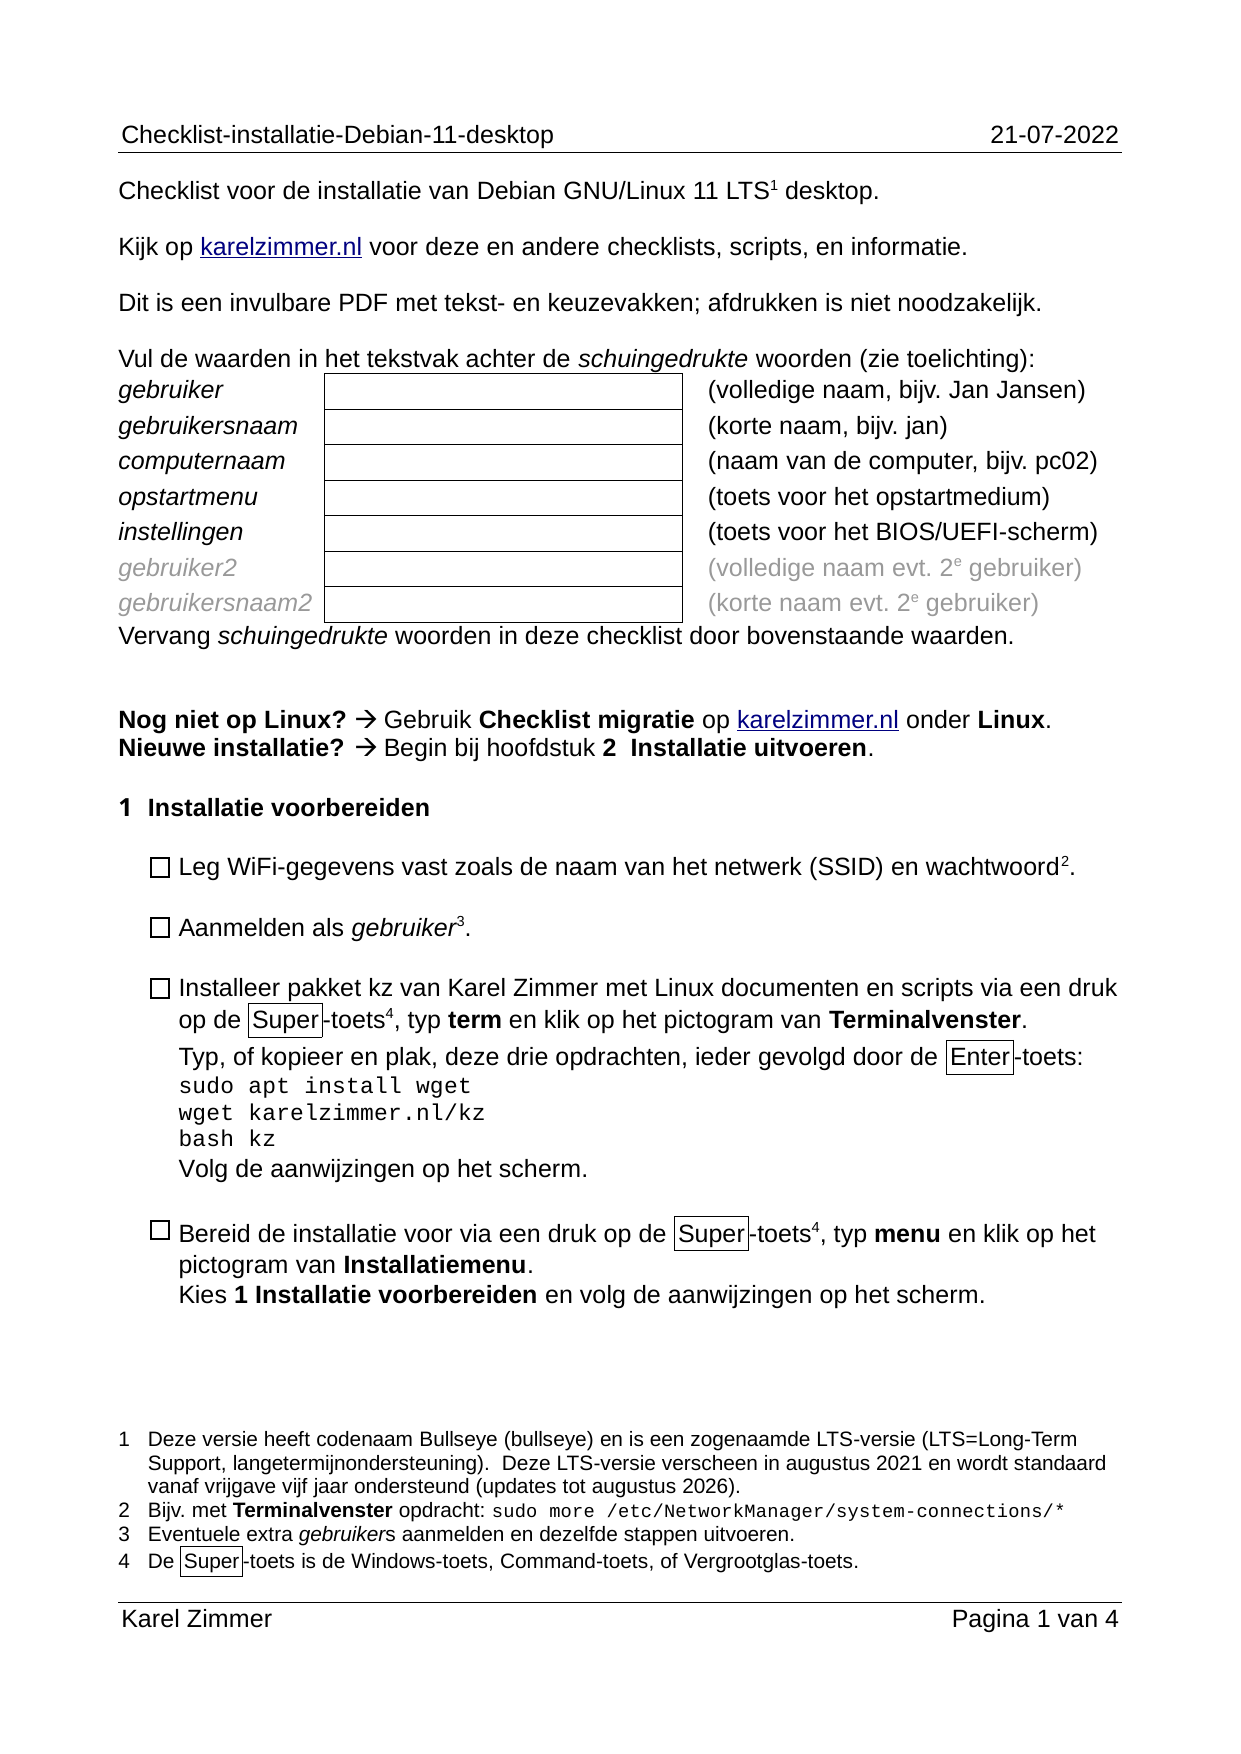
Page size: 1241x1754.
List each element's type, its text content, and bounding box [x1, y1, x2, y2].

text Deze versie heeft codenaam Bullseye (bullseye) en is een zogenaamde LTS-versie (LTS=Long-Term Support, langetermijnondersteuning). Deze LTS-versie verscheen in augustus 2021 en wordt standaard vanaf vrijgave vijf jaar ondersteund (updates tot augustus 2026). [118, 1428, 1122, 1498]
text Vervang schuingedrukte woorden in deze checklist door bovenstaande waarden. [118, 622, 1122, 650]
text (korte naam, bijv. jan) [683, 409, 1122, 444]
list Installatie voorbereiden [118, 790, 1122, 824]
table_cell [141, 1215, 177, 1280]
table_cell Bereid de installatie voor via een druk op de Super-toets4, typ menu en klik op het pictogram van Installatiemenu. [177, 1215, 1120, 1280]
text opstartmenu [118, 480, 324, 515]
table_cell [141, 973, 177, 1039]
text Vul de waarden in het tekstvak achter de schuingedrukte woorden (zie toelichting): [118, 345, 1122, 373]
table_header Leg WiFi-gegevens vast zoals de naam van het netwerk (SSID) en wachtwoord. [177, 852, 1120, 882]
table_cell [177, 943, 1120, 973]
text Dit is een invulbare PDF met tekst- en keuzevakken; afdrukken is niet noodzakelijk. [118, 289, 1122, 317]
text (korte naam evt. 2e gebruiker) [683, 586, 1122, 622]
table_cell Kies 1 Installatie voorbereiden en volg de aanwijzingen op het scherm. [177, 1280, 1120, 1311]
text Nog niet op Linux?  Gebruik Checklist migratie op karelzimmer.nl onder Linux. [118, 706, 1122, 734]
text gebruikersnaam [118, 409, 324, 444]
text (toets voor het BIOS/UEFI-scherm) [683, 515, 1122, 551]
text gebruikersnaam2 [118, 586, 324, 622]
table_cell Installeer pakket kz van Karel Zimmer met Linux documenten en scripts via een druk op de Super-toets, typ term en klik op het pictogram van Terminalvenster. [177, 973, 1120, 1039]
text (naam van de computer, bijv. pc02) [683, 444, 1122, 480]
table_cell [141, 913, 177, 943]
table_cell [141, 1280, 177, 1311]
table_cell [141, 882, 177, 913]
text (volledige naam, bijv. Jan Jansen) [683, 373, 1122, 409]
text Checklist voor de installatie van Debian GNU/Linux 11 LTS desktop. [118, 177, 1122, 205]
table_cell Aanmelden als gebruiker. [177, 913, 1120, 943]
text gebruiker2 [118, 551, 324, 586]
table_cell [141, 943, 177, 973]
text instellingen [118, 515, 324, 551]
text computernaam [118, 444, 324, 480]
table_cell [177, 1185, 1120, 1215]
table_cell Volg de aanwijzingen op het scherm. [177, 1154, 1120, 1184]
table_cell [141, 1185, 177, 1215]
text Nieuwe installatie?  Begin bij hoofdstuk 2 Installatie uitvoeren. [118, 734, 1122, 762]
table_header [141, 852, 177, 882]
text Kijk op karelzimmer.nl voor deze en andere checklists, scripts, en informatie. [118, 233, 1122, 261]
table_cell [177, 882, 1120, 913]
table_cell Typ, of kopieer en plak, deze drie opdrachten, ieder gevolgd door de Enter-toets: sudo apt install wget wget karelzimmer.nl/kz bash kz [177, 1039, 1120, 1154]
table_cell [141, 1154, 177, 1184]
table_cell [141, 1039, 177, 1154]
text (toets voor het opstartmedium) [683, 480, 1122, 515]
text gebruiker [118, 373, 324, 409]
text (volledige naam evt. 2e gebruiker) [683, 551, 1122, 586]
